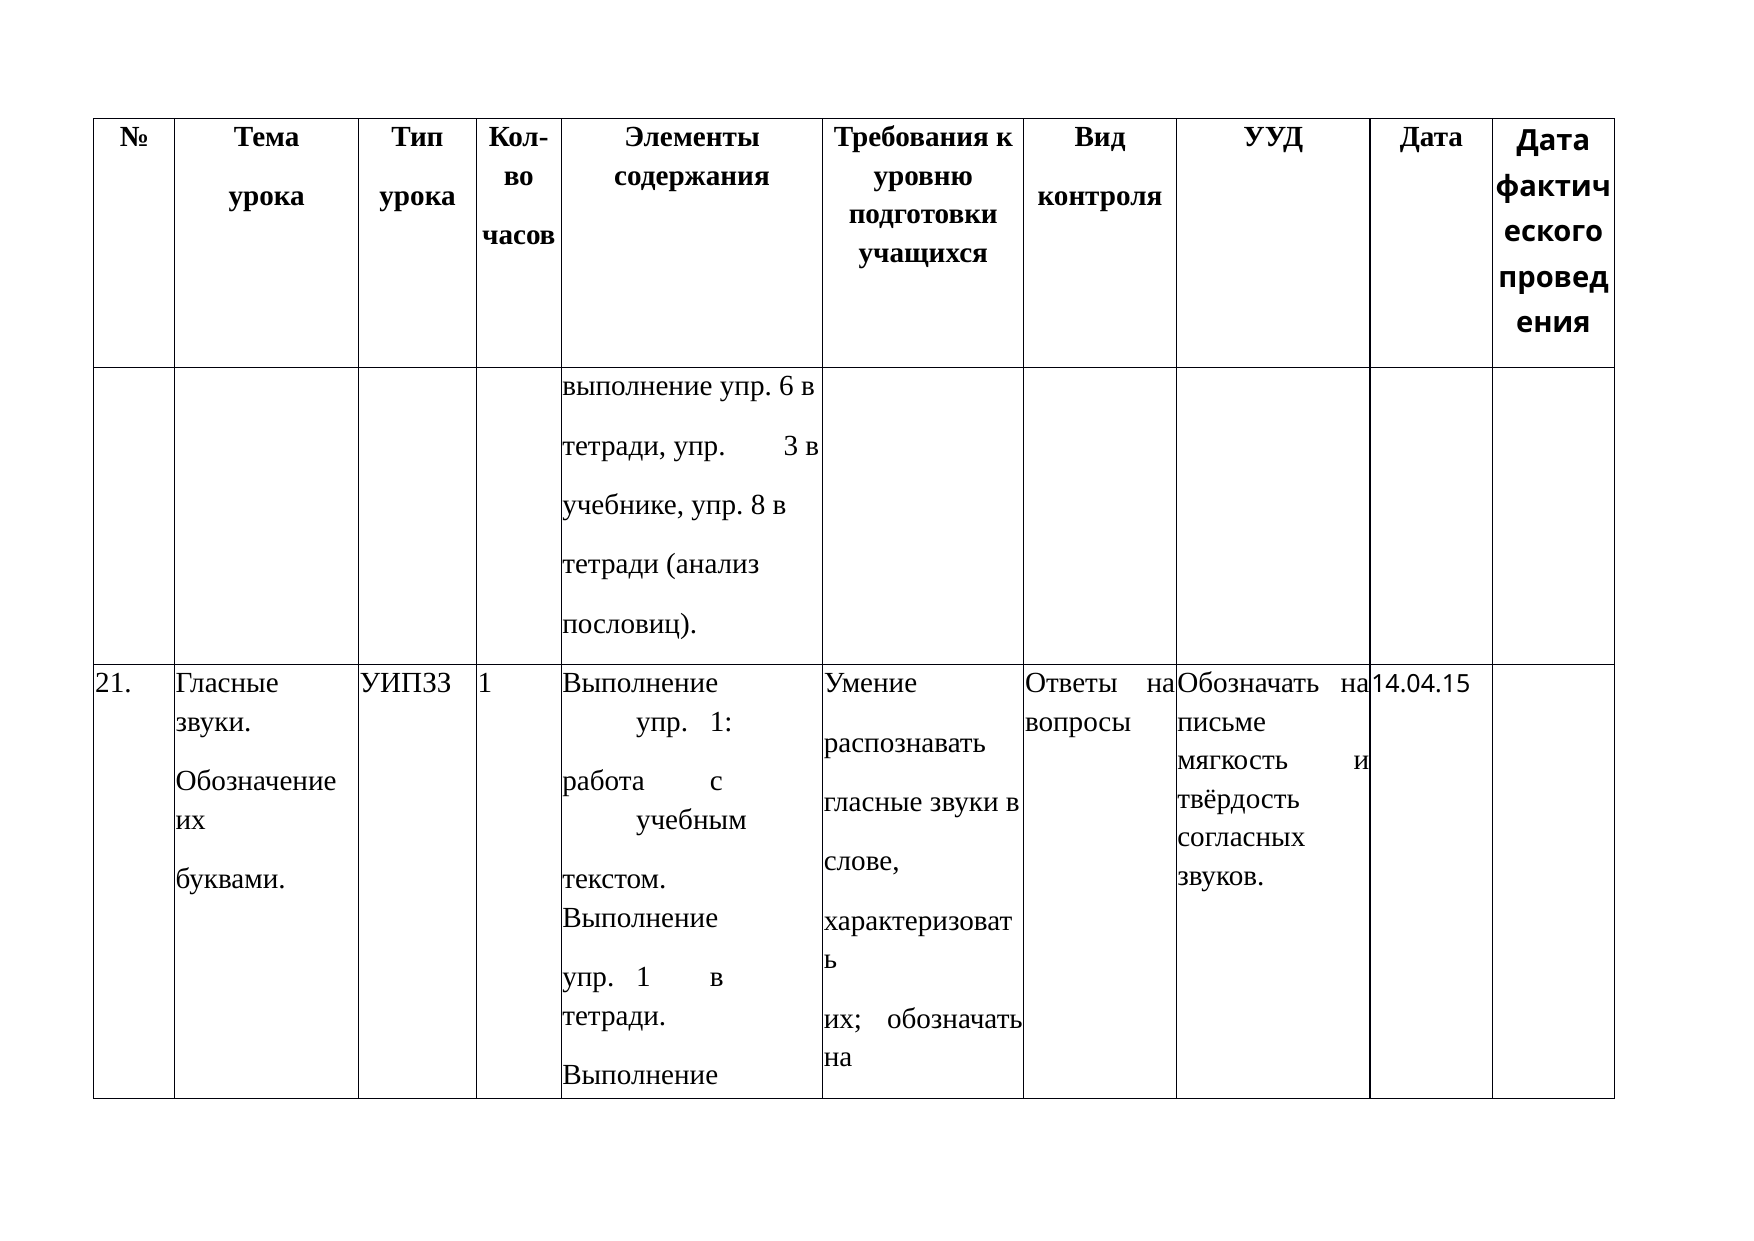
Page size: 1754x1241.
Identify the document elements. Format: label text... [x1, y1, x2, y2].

table_header Вид контроля [1024, 119, 1176, 367]
table_cell [1493, 368, 1614, 664]
table_cell Гласные звуки. Обозначение их буквами. [175, 665, 358, 1098]
table_cell Ответы на вопросы [1024, 665, 1176, 1098]
table_cell [477, 368, 561, 664]
table_header № [94, 119, 174, 367]
table_cell [1177, 368, 1369, 664]
table_header Кол-во часов [477, 119, 561, 367]
table_cell [1371, 368, 1492, 664]
table_header Тема урока [175, 119, 358, 367]
table_header Тип урока [359, 119, 476, 367]
table_cell 1 [477, 665, 561, 1098]
table_cell [1493, 665, 1614, 1098]
table_header Дата фактического проведения [1493, 119, 1614, 367]
table_cell Умение распознавать гласные звуки в слове, характеризовать их; обозначать на [823, 665, 1023, 1098]
table_cell Обозначать на письме мягкость и твёрдость согласных звуков. [1177, 665, 1369, 1098]
table_cell [1024, 368, 1176, 664]
table_header УУД [1177, 119, 1369, 367]
table_cell 14.04.15 [1371, 665, 1492, 1098]
table_cell 21. [94, 665, 174, 1098]
table_cell [175, 368, 358, 664]
table_cell [823, 368, 1023, 664]
table_header Дата [1371, 119, 1492, 367]
table_cell [359, 368, 476, 664]
table_header Требования к уровню подготовки учащихся [823, 119, 1023, 367]
table_cell Выполнение упр. 1: работа с учебным текстом. Выполнение упр. 1 в тетради. Выполнение [562, 665, 822, 1098]
table_cell [94, 368, 174, 664]
table_cell выполнение упр. 6 в тетради, упр. 3 в учебнике, упр. 8 в тетради (анализ пословиц). [562, 368, 822, 664]
table_cell УИПЗЗ [359, 665, 476, 1098]
table_header Элементы содержания [562, 119, 822, 367]
